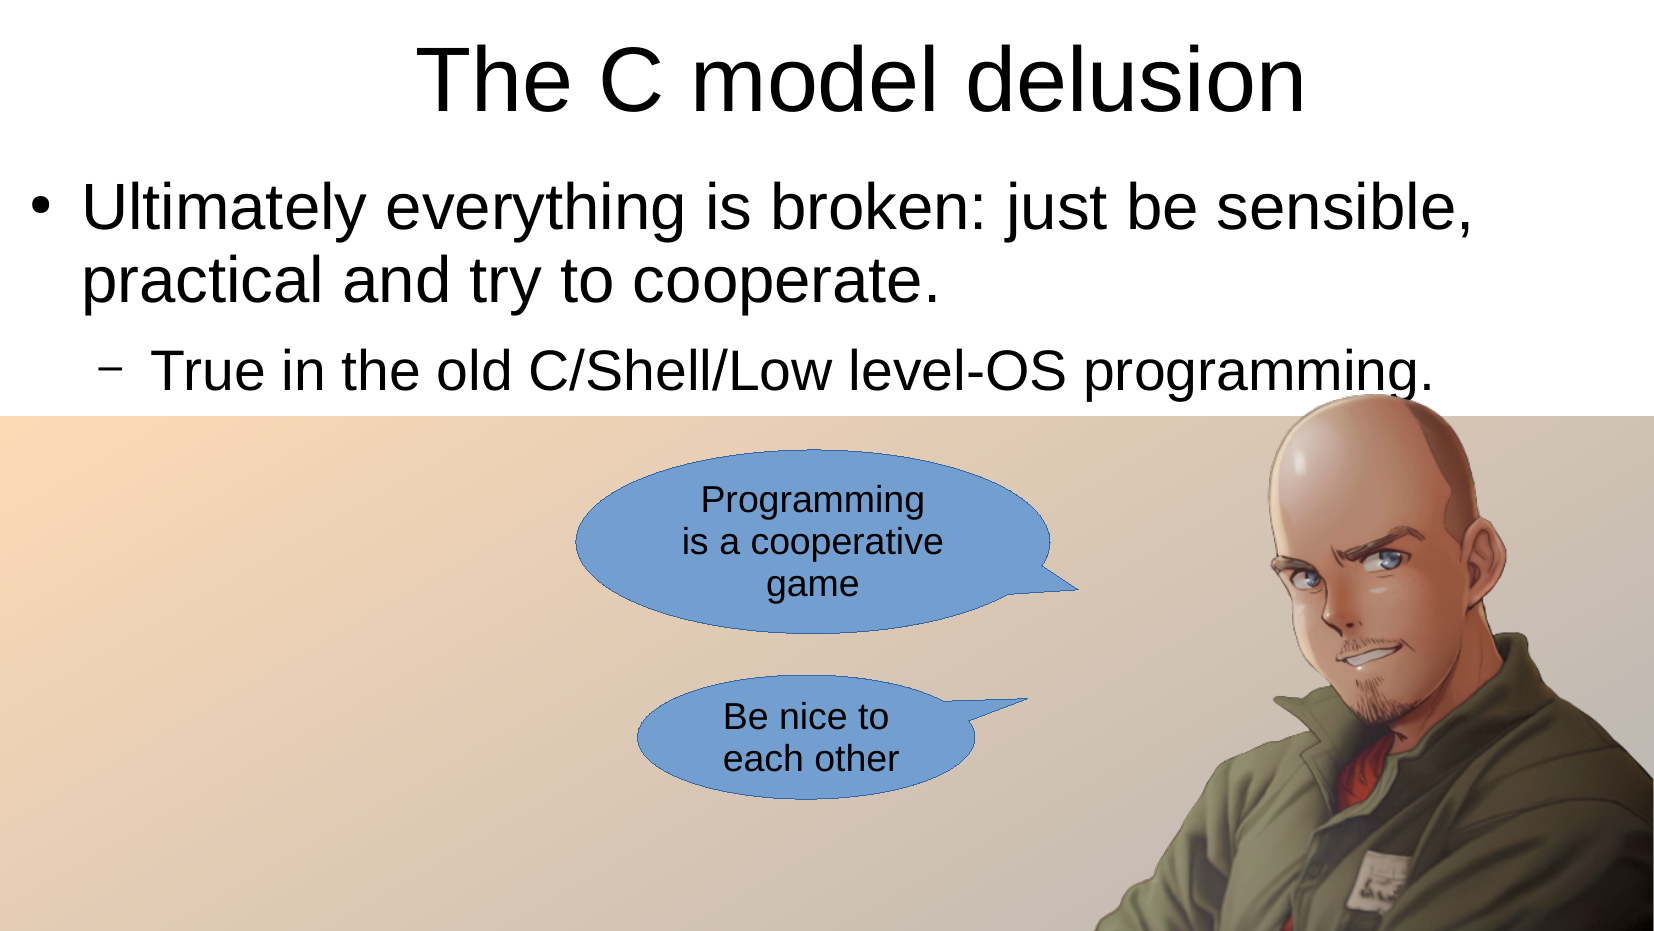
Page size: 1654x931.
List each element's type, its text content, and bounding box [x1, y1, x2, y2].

picture [1075, 387, 1654, 931]
text_box [0, 416, 1075, 931]
list Ultimately everything is broken: just be sensible, practical and try to cooperate. True in the old C/Shell/Low level-OS programming. In Java/C#/Haskell a bunch of things are actually guaranteed by the language. Java has 'security bugs/fix' because it has a security model: some properties that they promise. C/C++: no such thing as a security fix, nothing is actually promised by the language. [11, 170, 1583, 416]
text_box Be nice to each other [637, 675, 1028, 800]
text_box Programming is a cooperative game [575, 449, 1079, 634]
title The C model delusion [82, 1, 1571, 157]
